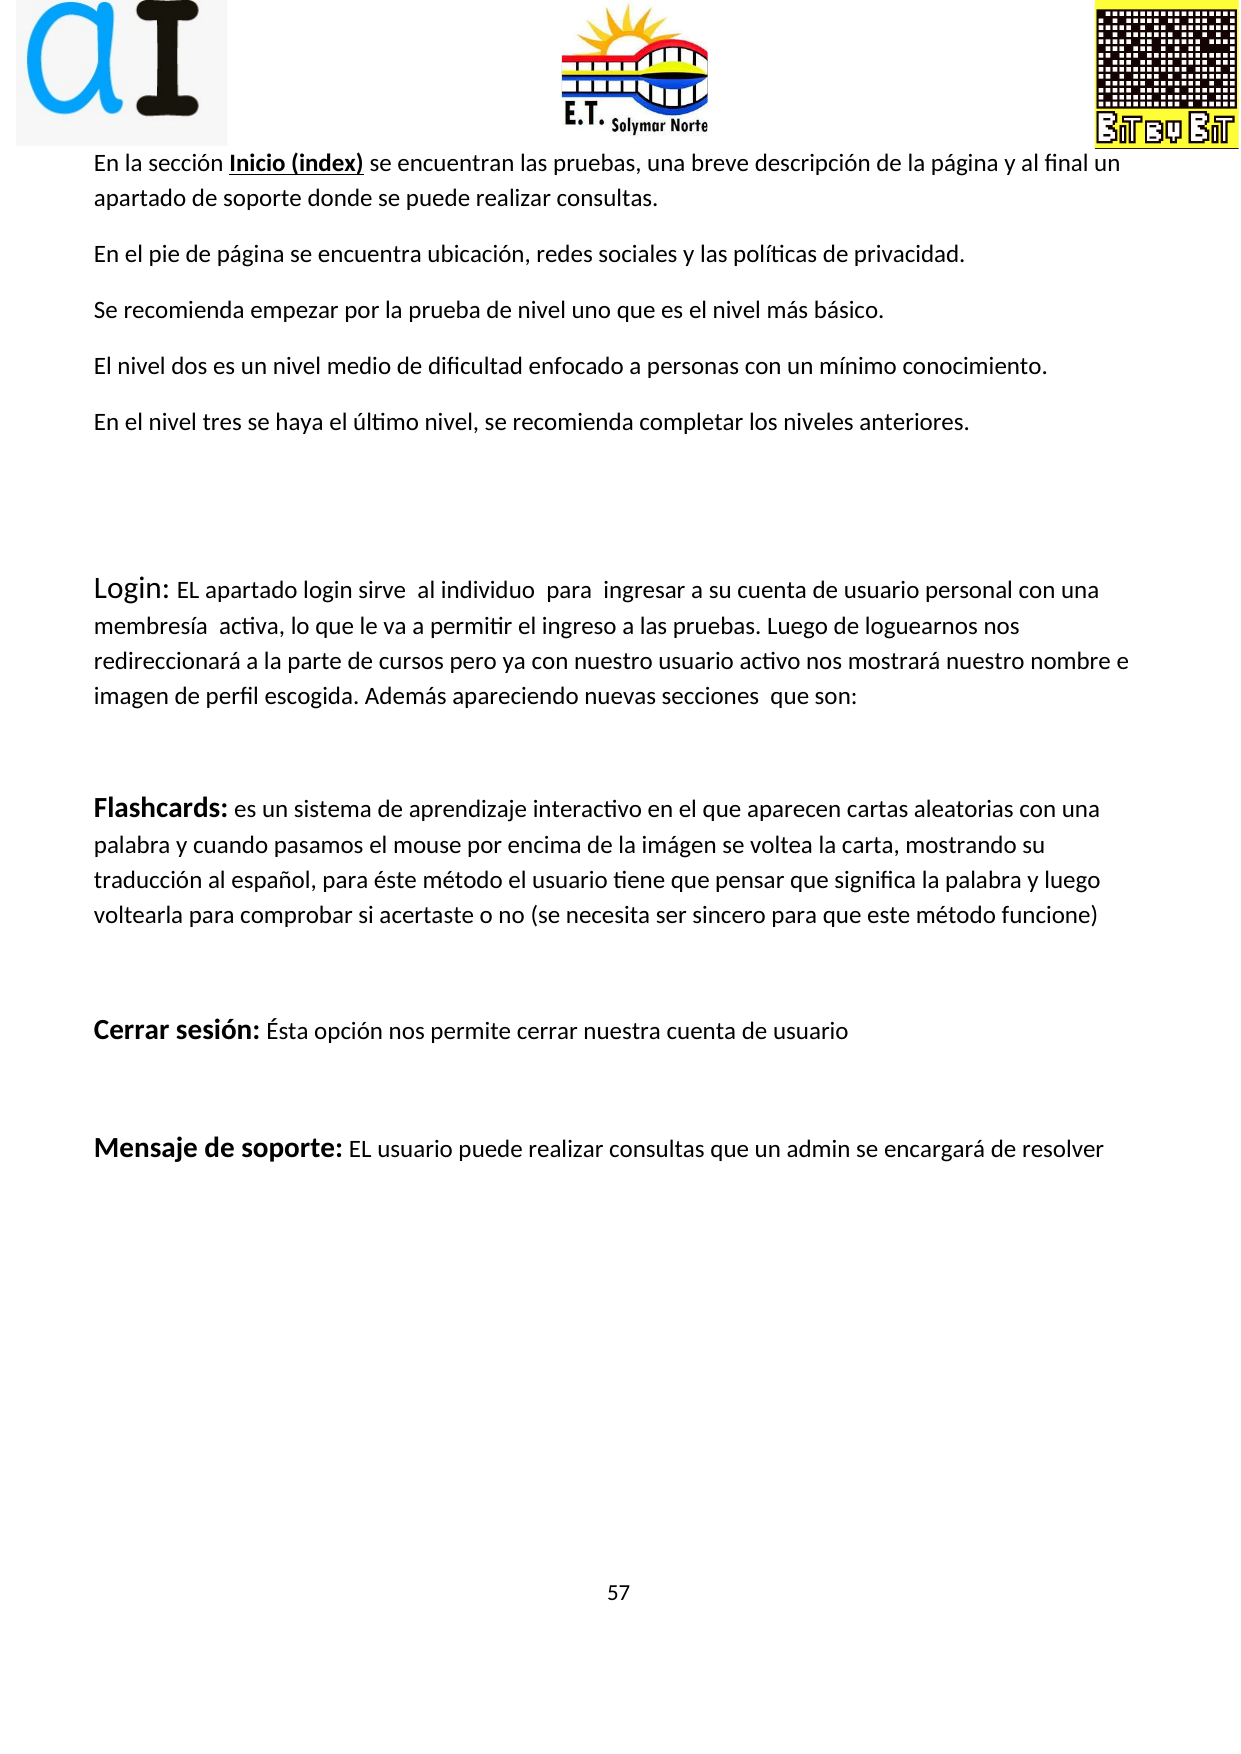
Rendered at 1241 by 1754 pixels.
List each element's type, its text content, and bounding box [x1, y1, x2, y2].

text Cerrar sesión: Ésta opción nos permite cerrar nuestra cuenta de usuario [94, 1011, 1143, 1047]
text En el pie de página se encuentra ubicación, redes sociales y las políticas de privacidad. [94, 238, 1143, 269]
text Mensaje de soporte: EL usuario puede realizar consultas que un admin se encargará de resolver [94, 1129, 1143, 1164]
picture [16, 0, 228, 146]
text Flashcards: es un sistema de aprendizaje interactivo en el que aparecen cartas aleatorias con una palabra y cuando pasamos el mouse por encima de la imágen se voltea la carta, mostrando su traducción al español, para éste método el usuario tiene que pensar que significa la palabra y luego voltearla para comprobar si acertaste o no (se necesita ser sincero para que este método funcione) [94, 789, 1143, 930]
picture [1094, 0, 1239, 149]
text En el nivel tres se haya el último nivel, se recomienda completar los niveles anteriores. [94, 406, 1143, 436]
text Se recomienda empezar por la prueba de nivel uno que es el nivel más básico. [94, 294, 1143, 325]
text Login: EL apartado login sirve al individuo para ingresar a su cuenta de usuario personal con una membresía activa, lo que le va a permitir el ingreso a las pruebas. Luego de loguearnos nos redireccionará a la parte de cursos pero ya con nuestro usuario activo nos mostrará nuestro nombre e imagen de perfil escogida. Además apareciendo nuevas secciones que son: [94, 568, 1143, 711]
picture [561, 0, 708, 146]
text El nivel dos es un nivel medio de dificultad enfocado a personas con un mínimo conocimiento. [94, 350, 1143, 381]
text En la sección Inicio (index) se encuentran las pruebas, una breve descripción de la página y al final un apartado de soporte donde se puede realizar consultas. [94, 148, 1143, 213]
